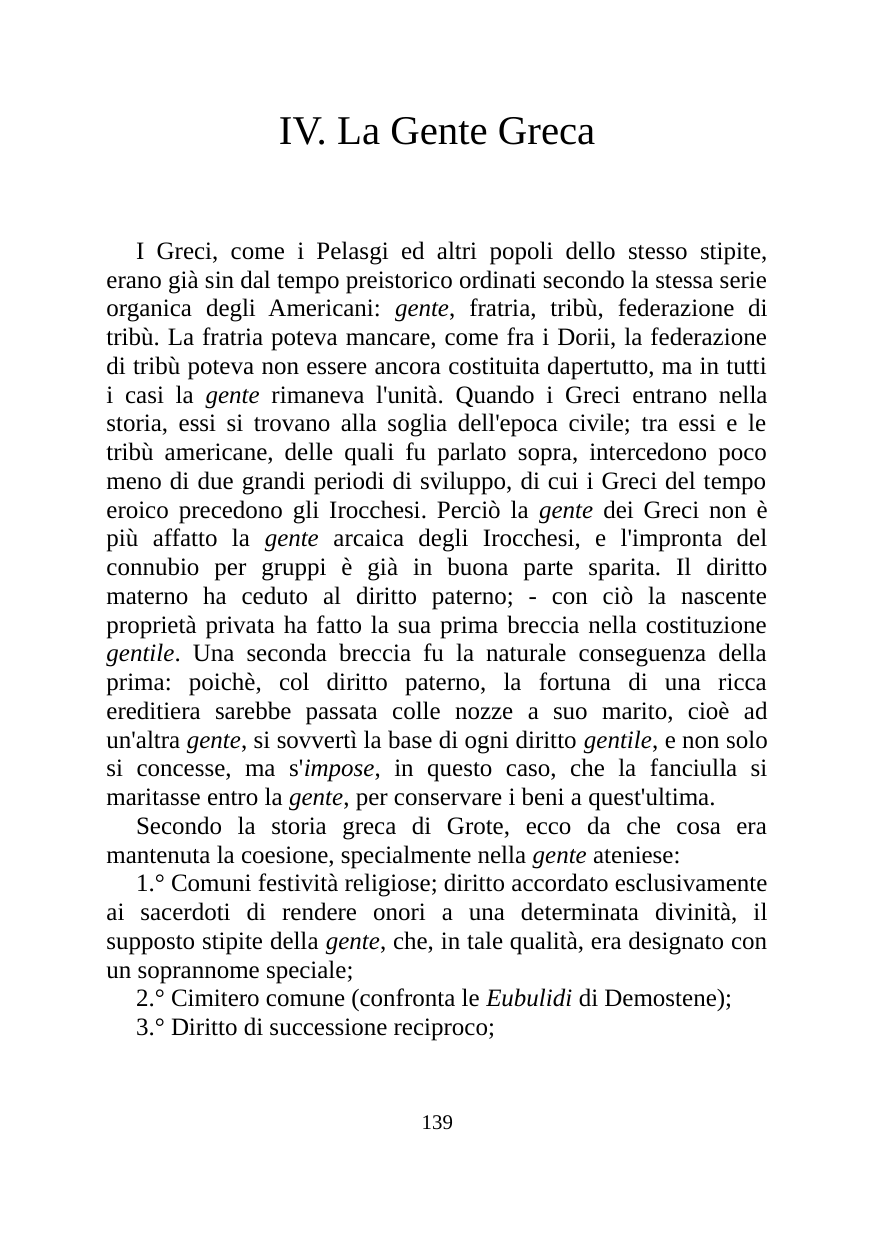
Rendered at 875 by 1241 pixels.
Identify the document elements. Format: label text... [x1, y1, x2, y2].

text 2.° Cimitero comune (confronta le Eubulidi di Demostene); [106, 983, 768, 1012]
text 3.° Diritto di successione reciproco; [106, 1012, 768, 1041]
subtitle IV. La Gente Greca [106, 106, 768, 153]
text Secondo la storia greca di Grote, ecco da che cosa era mantenuta la coesione, specialmente nella gente ateniese: [106, 811, 768, 868]
text I Greci, come i Pelasgi ed altri popoli dello stesso stipite, erano già sin dal tempo preistorico ordinati secondo la stessa serie organica degli Americani: gente, fratria, tribù, federazione di tribù. La fratria poteva mancare, come fra i Dorii, la federazione di tribù poteva non essere ancora costituita dapertutto, ma in tutti i casi la gente rimaneva l'unità. Quando i Greci entrano nella storia, essi si trovano alla soglia dell'epoca civile; tra essi e le tribù americane, delle quali fu parlato sopra, intercedono poco meno di due grandi periodi di sviluppo, di cui i Greci del tempo eroico precedono gli Irocchesi. Perciò la gente dei Greci non è più affatto la gente arcaica degli Irocchesi, e l'impronta del connubio per gruppi è già in buona parte sparita. Il diritto materno ha ceduto al diritto paterno; - con ciò la nascente proprietà privata ha fatto la sua prima breccia nella costituzione gentile. Una seconda breccia fu la naturale conseguenza della prima: poichè, col diritto paterno, la fortuna di una ricca ereditiera sarebbe passata colle nozze a suo marito, cioè ad un'altra gente, si sovvertì la base di ogni diritto gentile, e non solo si concesse, ma s'impose, in questo caso, che la fanciulla si maritasse entro la gente, per conservare i beni a quest'ultima. [106, 236, 768, 811]
text 1.° Comuni festività religiose; diritto accordato esclusivamente ai sacerdoti di rendere onori a una determinata divinità, il supposto stipite della gente, che, in tale qualità, era designato con un soprannome speciale; [106, 868, 768, 983]
